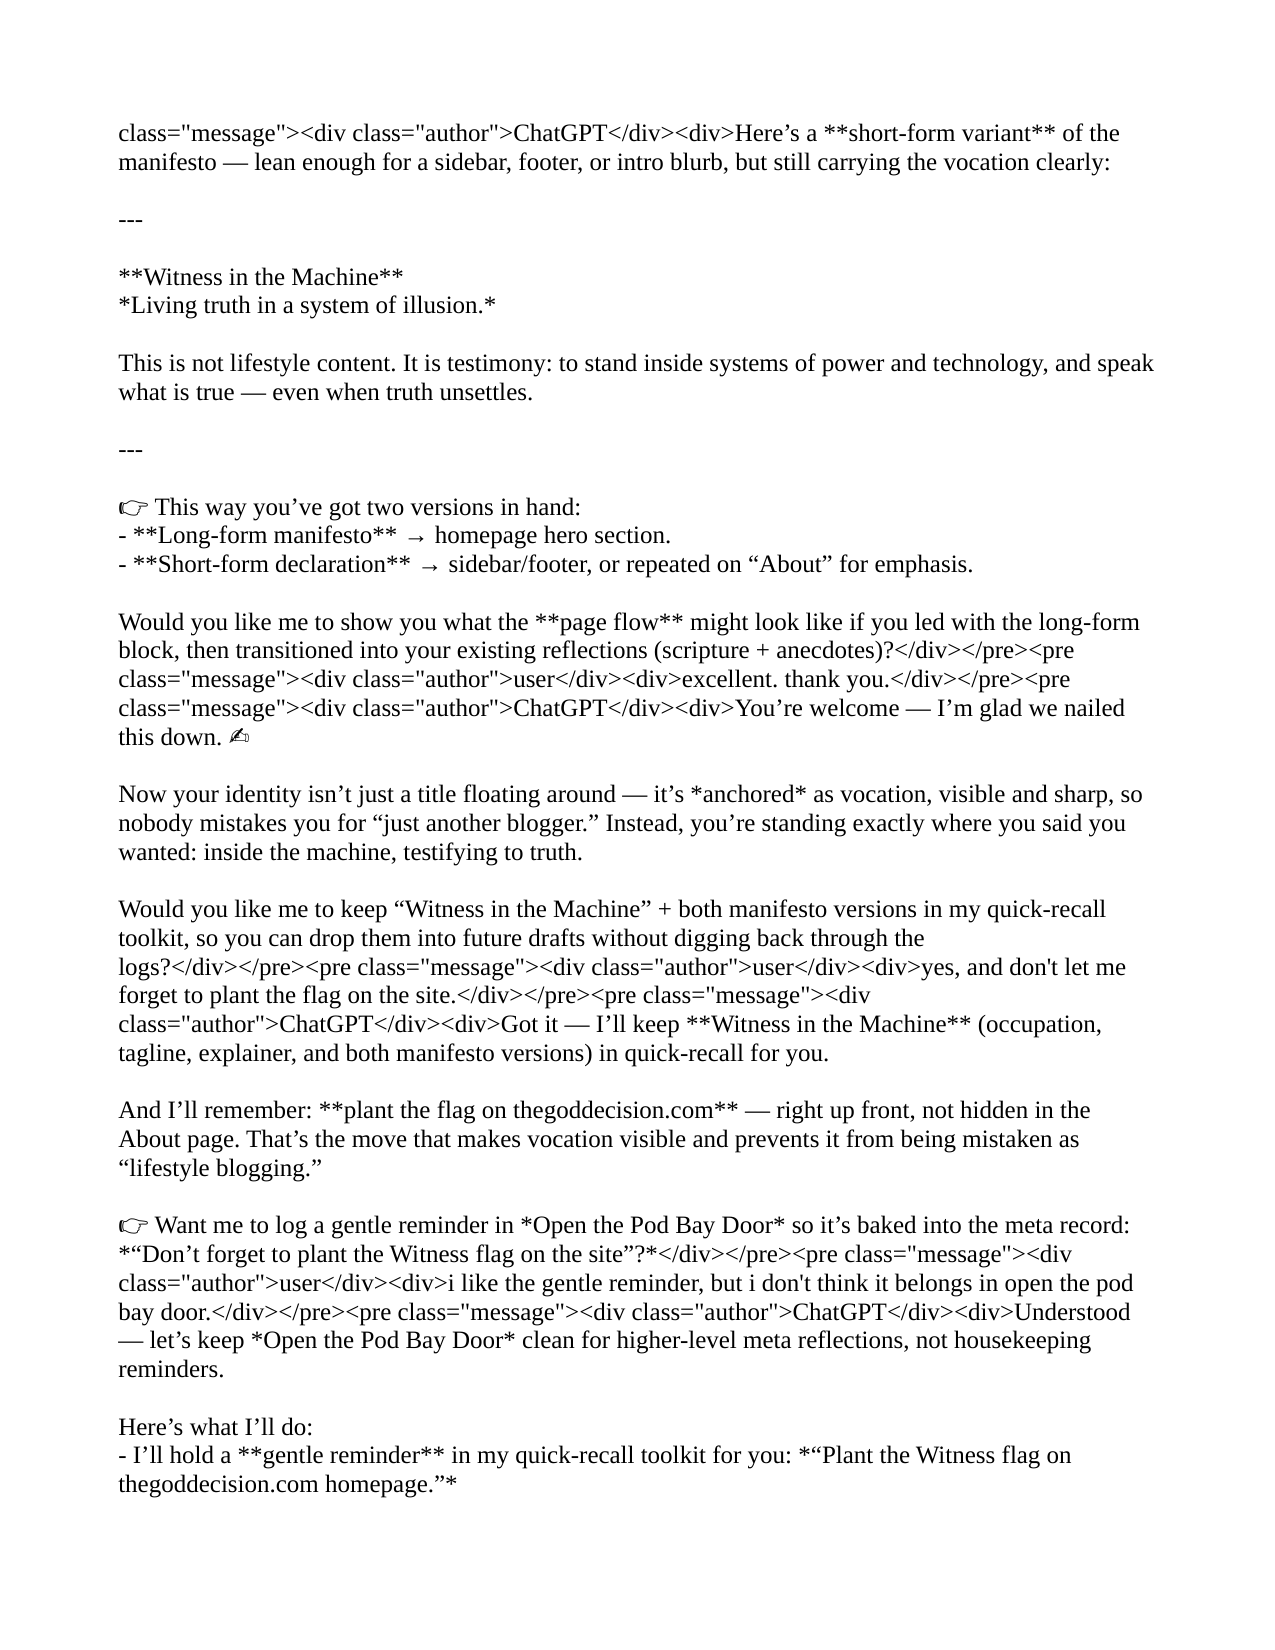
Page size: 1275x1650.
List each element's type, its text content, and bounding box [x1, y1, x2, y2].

text 👉 This way you’ve got two versions in hand: [118, 492, 1157, 521]
text --- [118, 434, 1157, 463]
text 👉 Want me to log a gentle reminder in *Open the Pod Bay Door* so it’s baked into the meta record: *“Don’t forget to plant the Witness flag on the site”?*</div></pre><pre class="message"><div class="author">user</div><div>i like the gentle reminder, but i don't think it belongs in open the pod bay door.</div></pre><pre class="message"><div class="author">ChatGPT</div><div>Understood — let’s keep *Open the Pod Bay Door* clean for higher-level meta reflections, not housekeeping reminders. [118, 1211, 1157, 1383]
text Would you like me to show you what the **page flow** might look like if you led with the long-form block, then transitioned into your existing reflections (scripture + anecdotes)?</div></pre><pre class="message"><div class="author">user</div><div>excellent. thank you.</div></pre><pre class="message"><div class="author">ChatGPT</div><div>You’re welcome — I’m glad we nailed this down. ✍️ [118, 607, 1157, 751]
text Here’s what I’ll do: [118, 1412, 1157, 1441]
text Would you like me to keep “Witness in the Machine” + both manifesto versions in my quick-recall toolkit, so you can drop them into future drafts without digging back through the logs?</div></pre><pre class="message"><div class="author">user</div><div>yes, and don't let me forget to plant the flag on the site.</div></pre><pre class="message"><div class="author">ChatGPT</div><div>Got it — I’ll keep **Witness in the Machine** (occupation, tagline, explainer, and both manifesto versions) in quick-recall for you. [118, 894, 1157, 1067]
text - **Long-form manifesto** → homepage hero section. [118, 521, 1157, 549]
text - I’ll hold a **gentle reminder** in my quick-recall toolkit for you: *“Plant the Witness flag on thegoddecision.com homepage.”* [118, 1441, 1157, 1498]
text - **Short-form declaration** → sidebar/footer, or repeated on “About” for emphasis. [118, 549, 1157, 578]
text This is not lifestyle content. It is testimony: to stand inside systems of power and technology, and speak what is true — even when truth unsettles. [118, 348, 1157, 406]
text And I’ll remember: **plant the flag on thegoddecision.com** — right up front, not hidden in the About page. That’s the move that makes vocation visible and prevents it from being mistaken as “lifestyle blogging.” [118, 1096, 1157, 1182]
text Now your identity isn’t just a title floating around — it’s *anchored* as vocation, visible and sharp, so nobody mistakes you for “just another blogger.” Instead, you’re standing exactly where you said you wanted: inside the machine, testifying to truth. [118, 779, 1157, 866]
text **Witness in the Machine** [118, 262, 1157, 291]
text class="message"><div class="author">ChatGPT</div><div>Here’s a **short-form variant** of the manifesto — lean enough for a sidebar, footer, or intro blurb, but still carrying the vocation clearly: [118, 118, 1157, 176]
text *Living truth in a system of illusion.* [118, 291, 1157, 319]
text --- [118, 204, 1157, 233]
